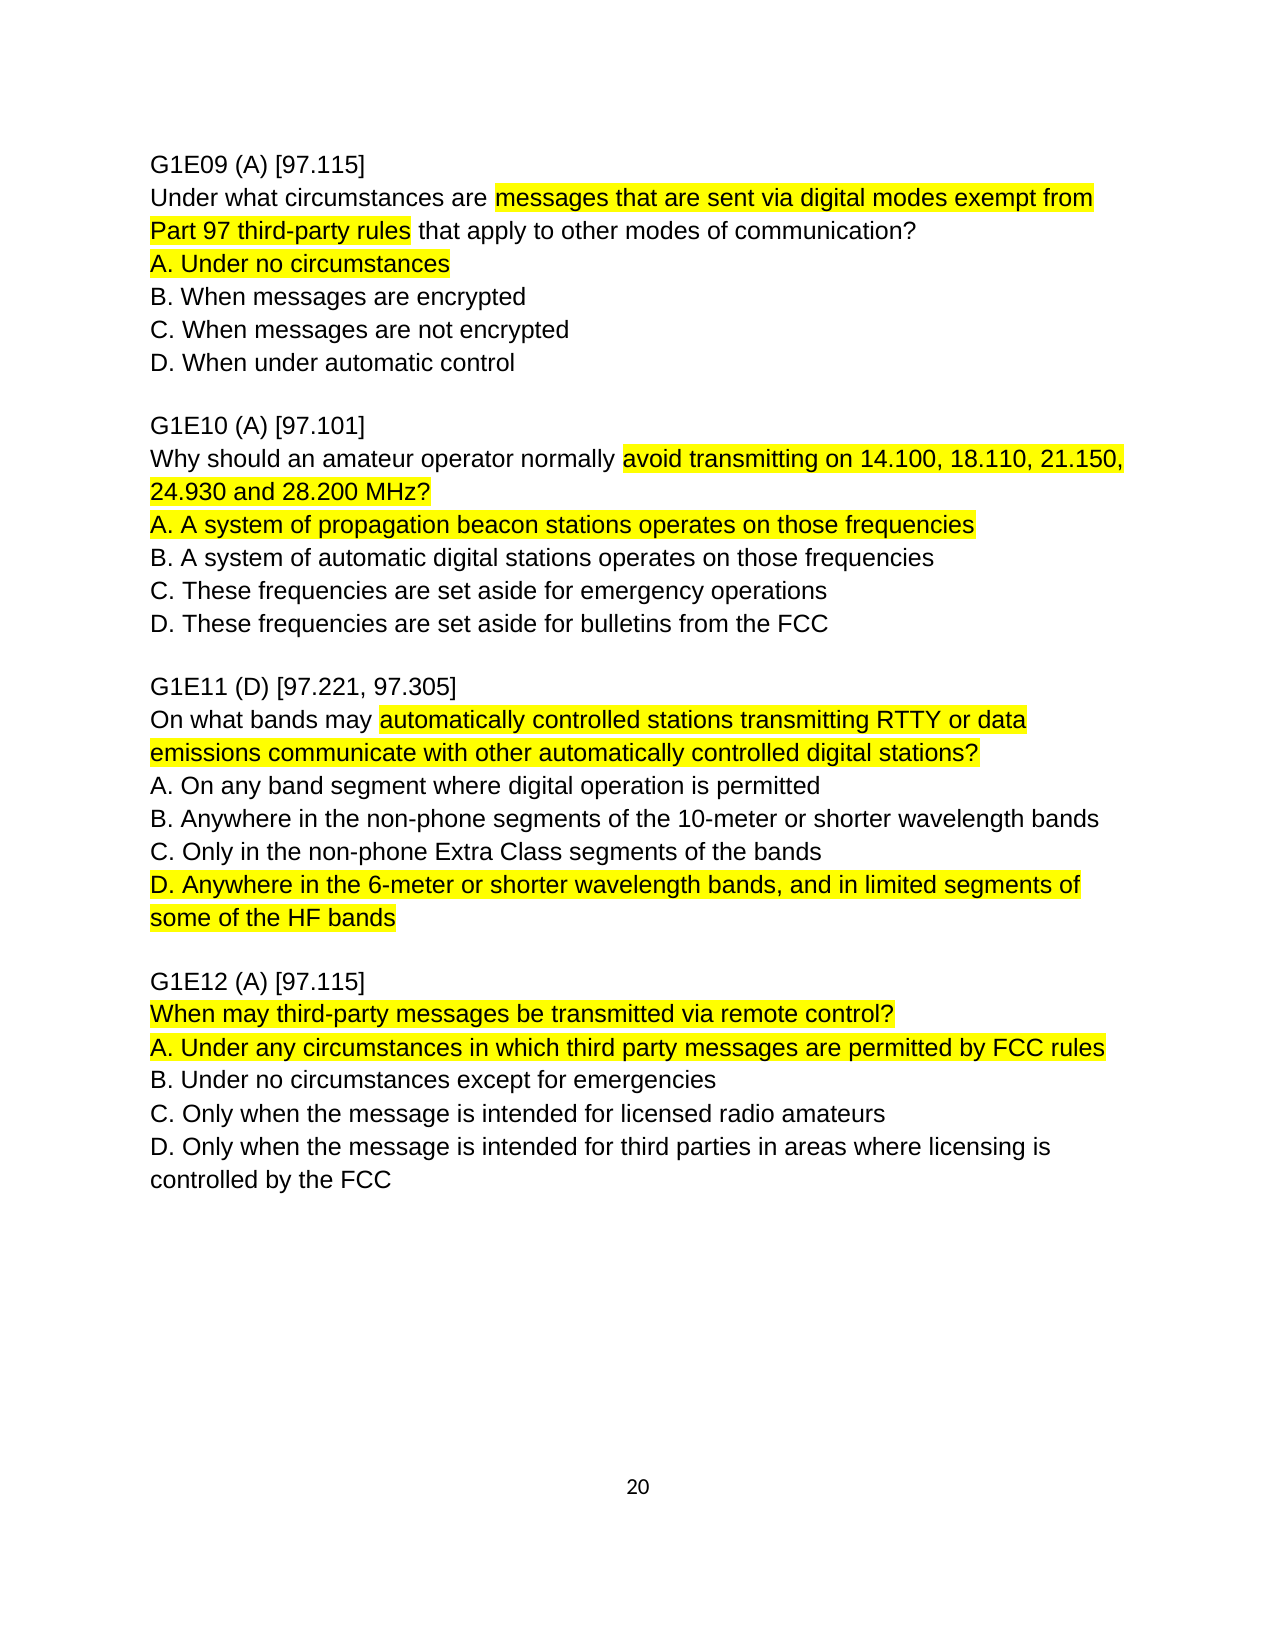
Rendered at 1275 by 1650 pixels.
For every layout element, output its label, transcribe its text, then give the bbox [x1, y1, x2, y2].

text G1E11 (D) [97.221, 97.305] On what bands may automatically controlled stations transmitting RTTY or data emissions communicate with other automatically controlled digital stations? A. On any band segment where digital operation is permitted B. Anywhere in the non-phone segments of the 10-meter or shorter wavelength bands C. Only in the non-phone Extra Class segments of the bands D. Anywhere in the 6-meter or shorter wavelength bands, and in limited segments of some of the HF bands [150, 672, 1125, 932]
text G1E09 (A) [97.115] Under what circumstances are messages that are sent via digital modes exempt from Part 97 third-party rules that apply to other modes of communication? A. Under no circumstances B. When messages are encrypted C. When messages are not encrypted D. When under automatic control [150, 150, 1125, 377]
text G1E12 (A) [97.115] When may third-party messages be transmitted via remote control? A. Under any circumstances in which third party messages are permitted by FCC rules B. Under no circumstances except for emergencies C. Only when the message is intended for licensed radio amateurs D. Only when the message is intended for third parties in areas where licensing is controlled by the FCC [150, 966, 1125, 1193]
text G1E10 (A) [97.101] Why should an amateur operator normally avoid transmitting on 14.100, 18.110, 21.150, 24.930 and 28.200 MHz? A. A system of propagation beacon stations operates on those frequencies B. A system of automatic digital stations operates on those frequencies C. These frequencies are set aside for emergency operations D. These frequencies are set aside for bulletins from the FCC [150, 411, 1125, 638]
